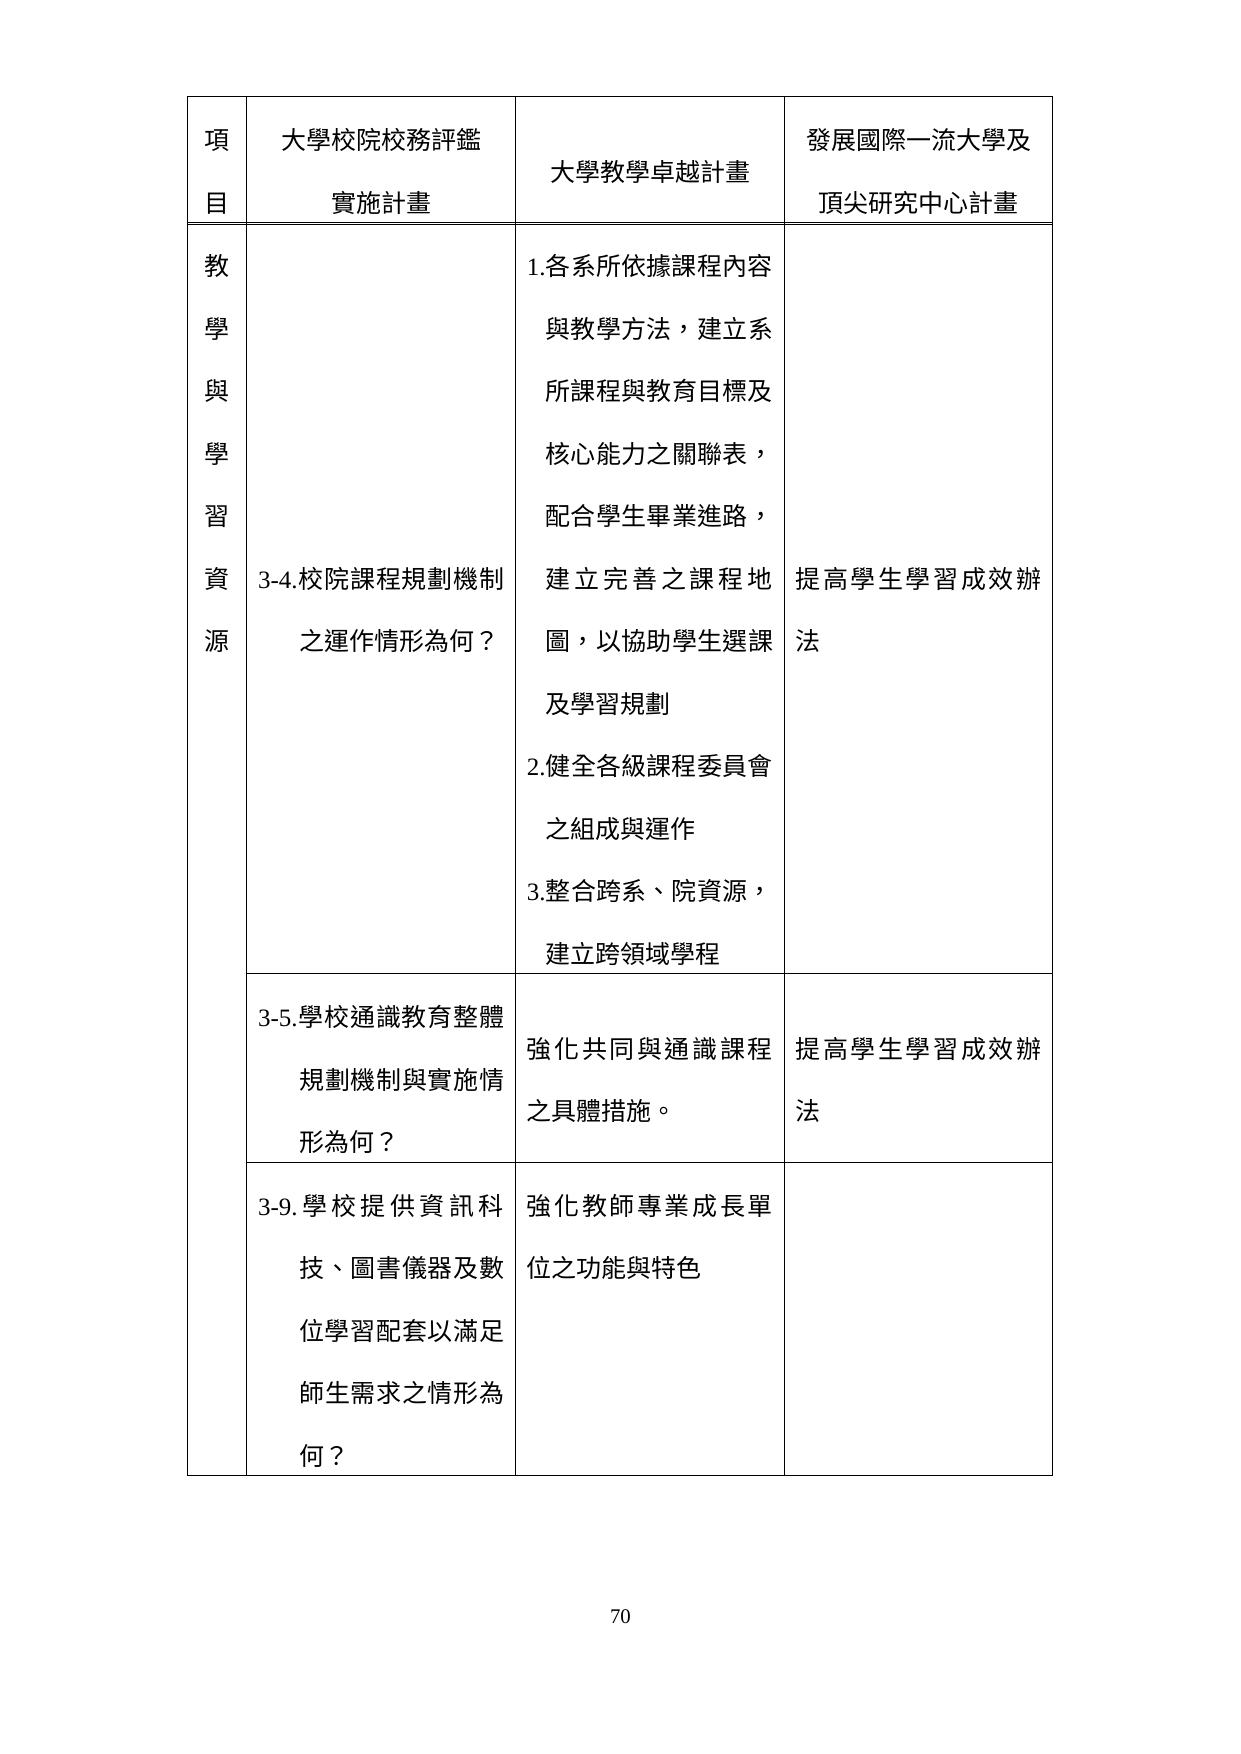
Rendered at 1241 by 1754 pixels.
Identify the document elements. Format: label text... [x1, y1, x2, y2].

table_cell 提高學生學習成效辦法 [785, 225, 1052, 973]
table_cell 教學與學習資源 [188, 225, 246, 1475]
table_header 項目 [188, 97, 246, 222]
table_cell 強化教師專業成長單位之功能與特色 [516, 1163, 784, 1475]
table_cell 3-4.校院課程規劃機制之運作情形為何？ [247, 225, 515, 973]
table_header 大學教學卓越計畫 [516, 97, 784, 222]
table_cell 強化共同與通識課程之具體措施。 [516, 974, 784, 1162]
table_cell 3-9.學校提供資訊科技、圖書儀器及數位學習配套以滿足師生需求之情形為何？ [247, 1163, 515, 1475]
table_cell [785, 1163, 1052, 1475]
table_header 大學校院校務評鑑 實施計畫 [247, 97, 515, 222]
table_cell 1.各系所依據課程內容與教學方法，建立系所課程與教育目標及核心能力之關聯表，配合學生畢業進路，建立完善之課程地圖，以協助學生選課及學習規劃 2.健全各級課程委員會之組成與運作 3.整合跨系、院資源，建立跨領域學程 [516, 225, 784, 973]
table_cell 提高學生學習成效辦法 [785, 974, 1052, 1162]
table_header 發展國際一流大學及頂尖研究中心計畫 [785, 97, 1052, 222]
table_cell 3-5.學校通識教育整體規劃機制與實施情形為何？ [247, 974, 515, 1162]
